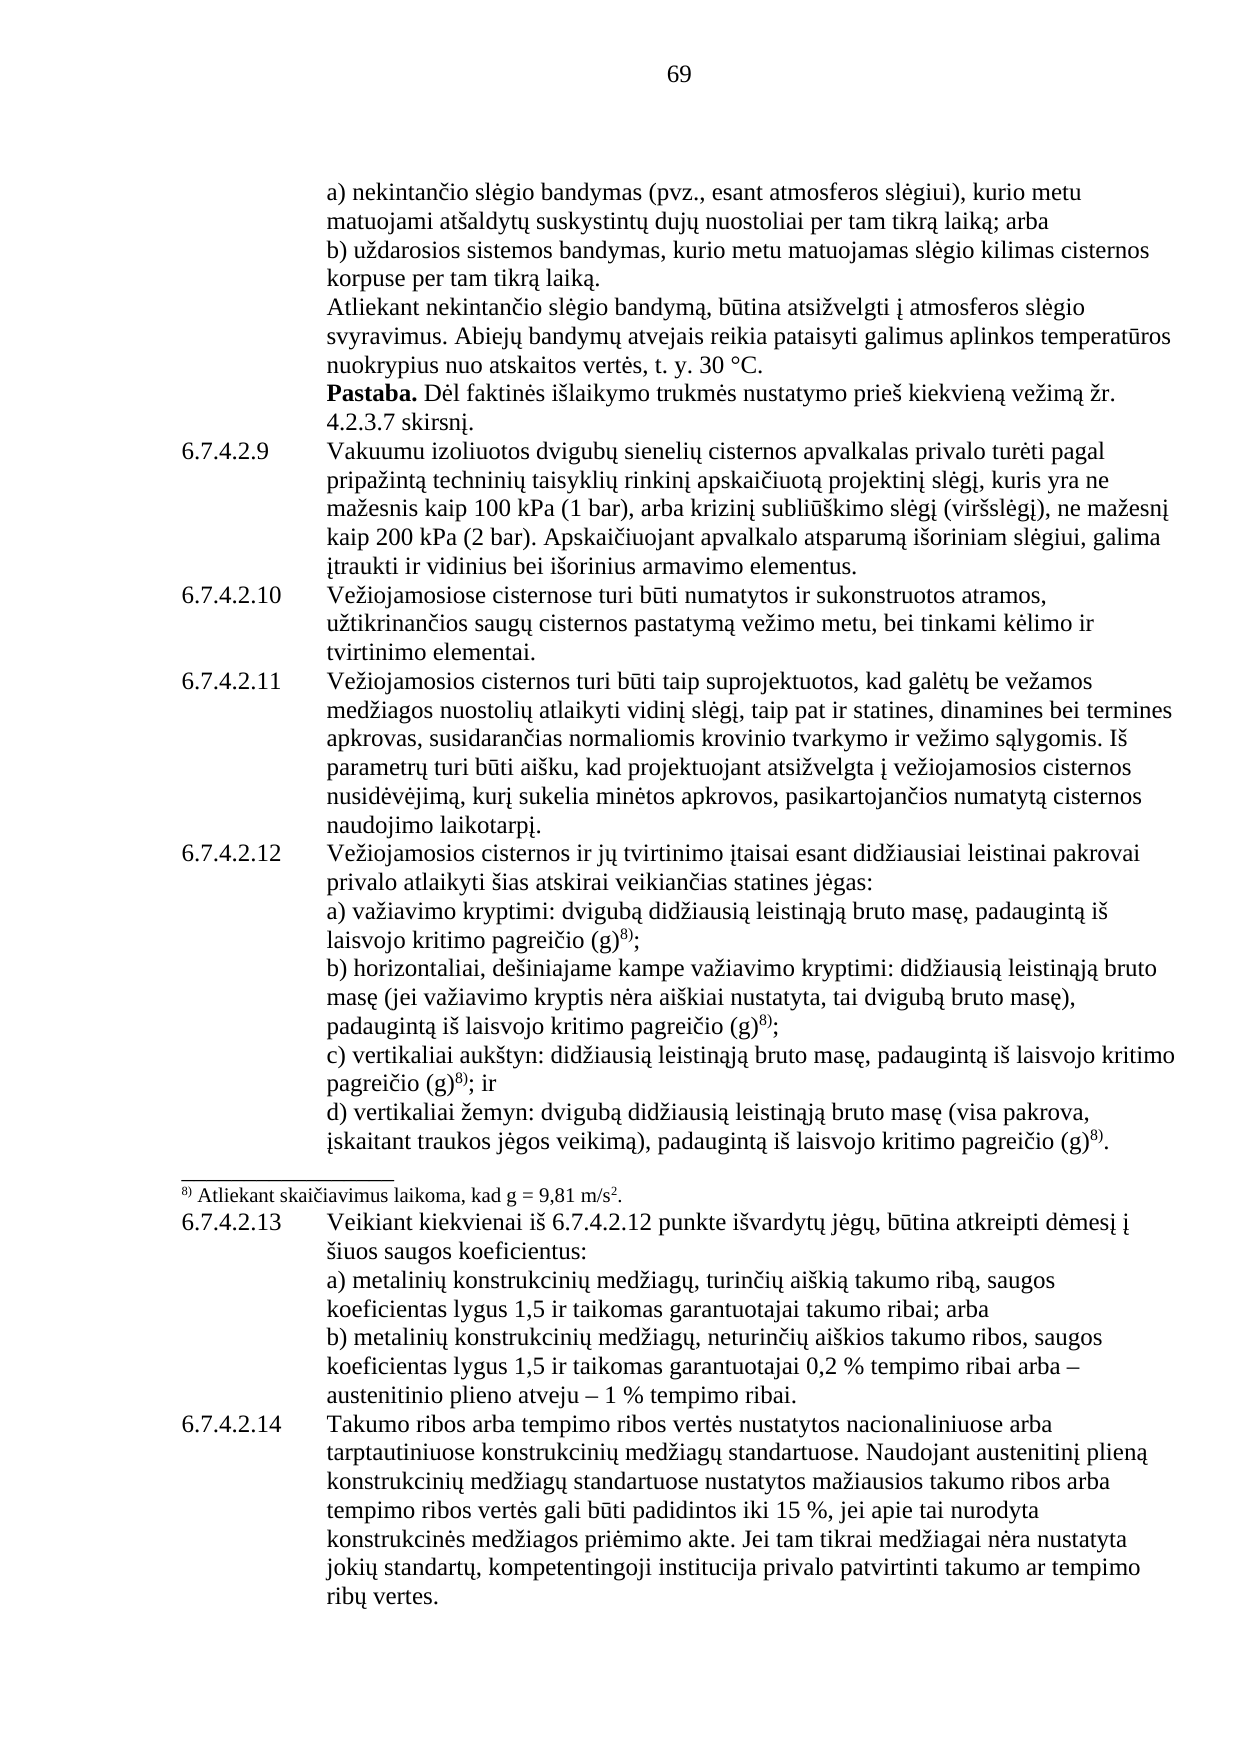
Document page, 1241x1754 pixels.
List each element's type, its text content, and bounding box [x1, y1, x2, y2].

table_cell 6.7.4.2.12 [177, 839, 322, 896]
table_cell [177, 1097, 322, 1155]
table_cell [177, 379, 322, 436]
table_cell [177, 235, 322, 292]
table_cell [177, 954, 322, 1040]
table_cell 6.7.4.2.13 [177, 1208, 322, 1265]
table_cell 6.7.4.2.11 [177, 666, 322, 838]
table_cell [177, 1040, 322, 1097]
table_cell [177, 1265, 322, 1322]
table_cell [177, 1323, 322, 1409]
table_cell [177, 292, 322, 378]
table_cell 6.7.4.2.14 [177, 1409, 322, 1610]
table_cell [177, 177, 322, 235]
table_cell 6.7.4.2.9 [177, 436, 322, 580]
table_cell 6.7.4.2.10 [177, 580, 322, 666]
table_cell [177, 896, 322, 953]
